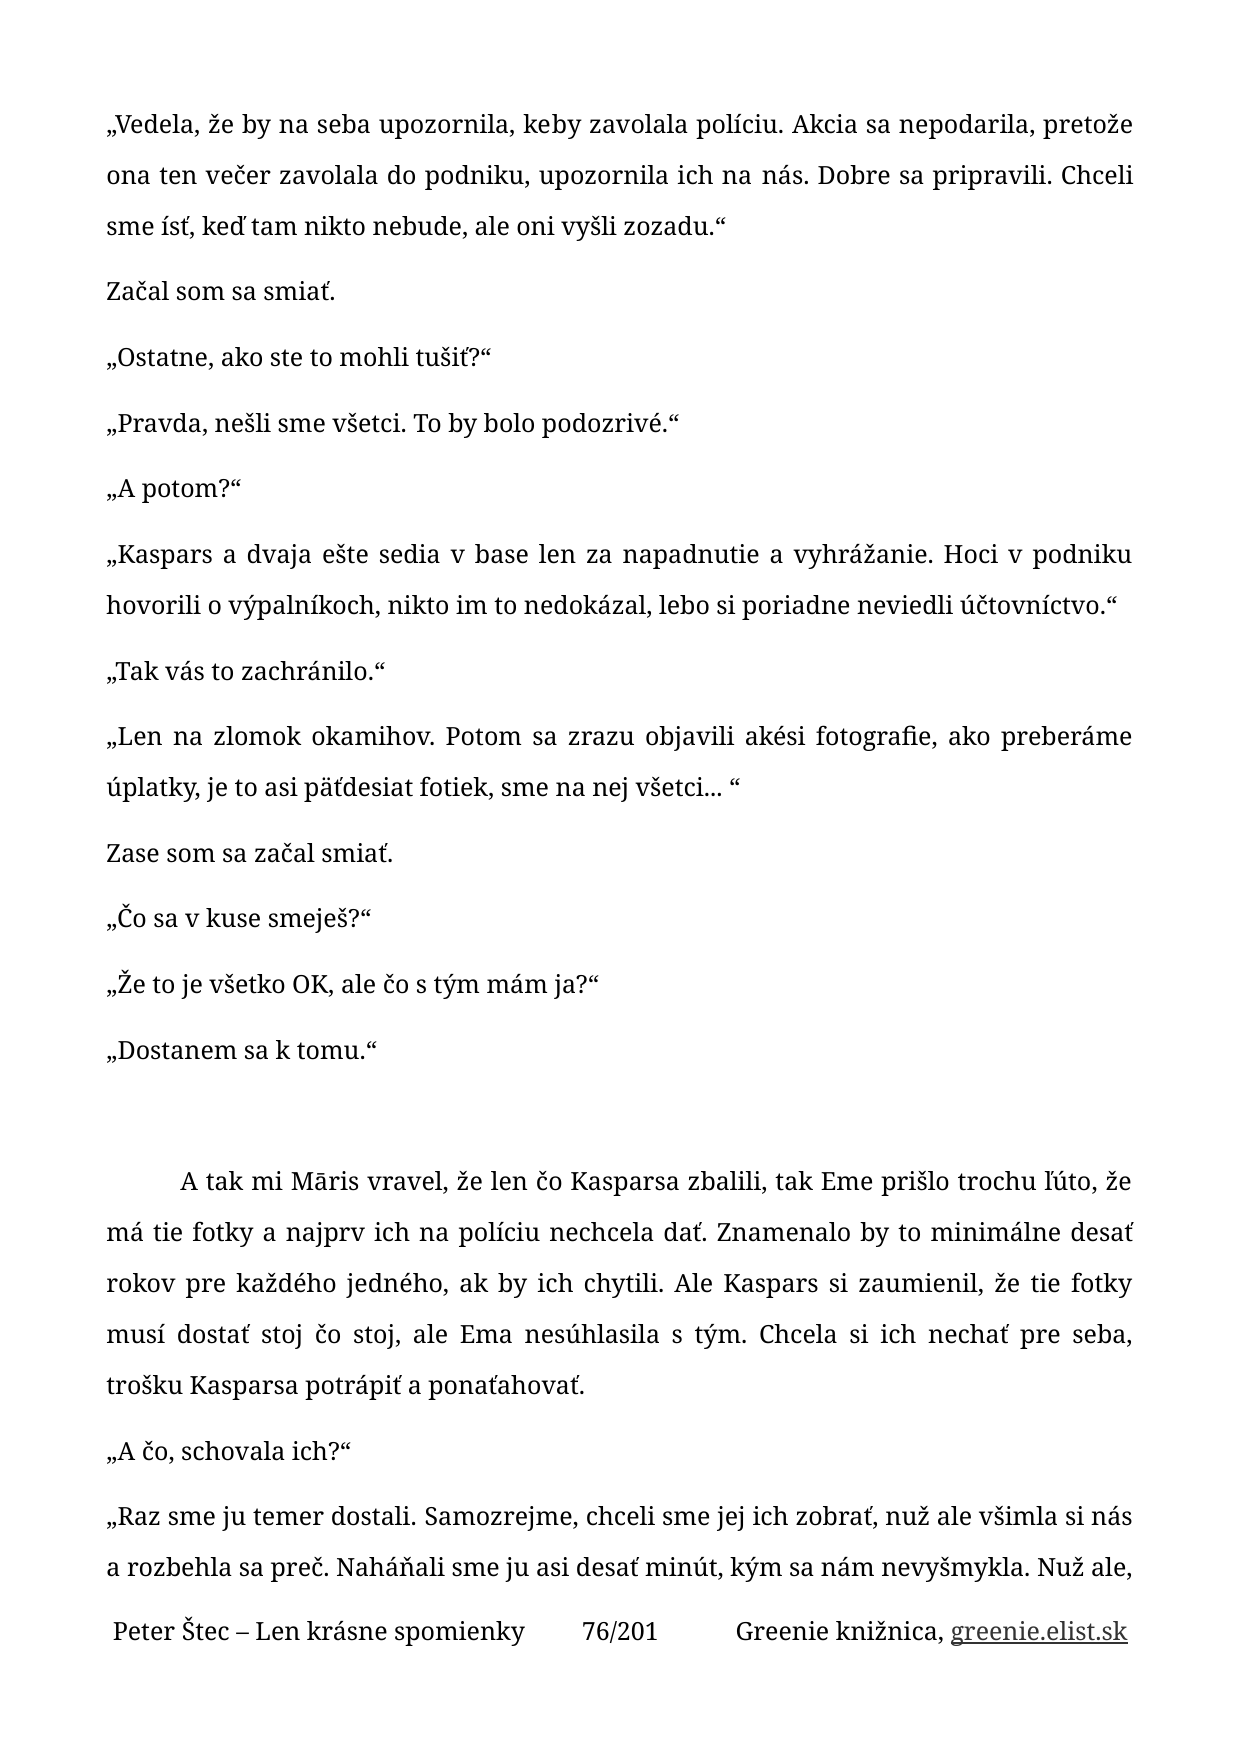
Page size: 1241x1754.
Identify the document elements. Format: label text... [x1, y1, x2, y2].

text „Tak vás to zachránilo.“ [106, 653, 1134, 687]
text „Vedela, že by na seba upozornila, keby zavolala políciu. Akcia sa nepodarila, pretože ona ten večer zavolala do podniku, upozornila ich na nás. Dobre sa pripravili. Chceli sme ísť, keď tam nikto nebude, ale oni vyšli zozadu.“ [106, 106, 1134, 242]
text A tak mi Māris vravel, že len čo Kasparsa zbalili, tak Eme prišlo trochu ľúto, že má tie fotky a najprv ich na políciu nechcela dať. Znamenalo by to minimálne desať rokov pre každého jedného, ak by ich chytili. Ale Kaspars si zaumienil, že tie fotky musí dostať stoj čo stoj, ale Ema nesúhlasila s tým. Chcela si ich nechať pre seba, trošku Kasparsa potrápiť a ponaťahovať. [106, 1163, 1134, 1402]
text „Kaspars a dvaja ešte sedia v base len za napadnutie a vyhrážanie. Hoci v podniku hovorili o výpalníkoch, nikto im to nedokázal, lebo si poriadne neviedli účtovníctvo.“ [106, 536, 1134, 622]
text „Len na zlomok okamihov. Potom sa zrazu objavili akési fotografie, ako preberáme úplatky, je to asi päťdesiat fotiek, sme na nej všetci... “ [106, 719, 1134, 804]
text „A čo, schovala ich?“ [106, 1433, 1134, 1467]
text Začal som sa smiať. [106, 274, 1134, 308]
text „Ostatne, ako ste to mohli tušiť?“ [106, 339, 1134, 374]
text „Raz sme ju temer dostali. Samozrejme, chceli sme jej ich zobrať, nuž ale všimla si nás a rozbehla sa preč. Naháňali sme ju asi desať minút, kým sa nám nevyšmykla. Nuž ale, [106, 1499, 1134, 1584]
text Zase som sa začal smiať. [106, 835, 1134, 869]
text „Čo sa v kuse smeješ?“ [106, 901, 1134, 935]
text „A potom?“ [106, 471, 1134, 505]
text „Dostanem sa k tomu.“ [106, 1032, 1134, 1066]
text „Že to je všetko OK, ale čo s tým mám ja?“ [106, 967, 1134, 1001]
text „Pravda, nešli sme všetci. To by bolo podozrivé.“ [106, 405, 1134, 439]
